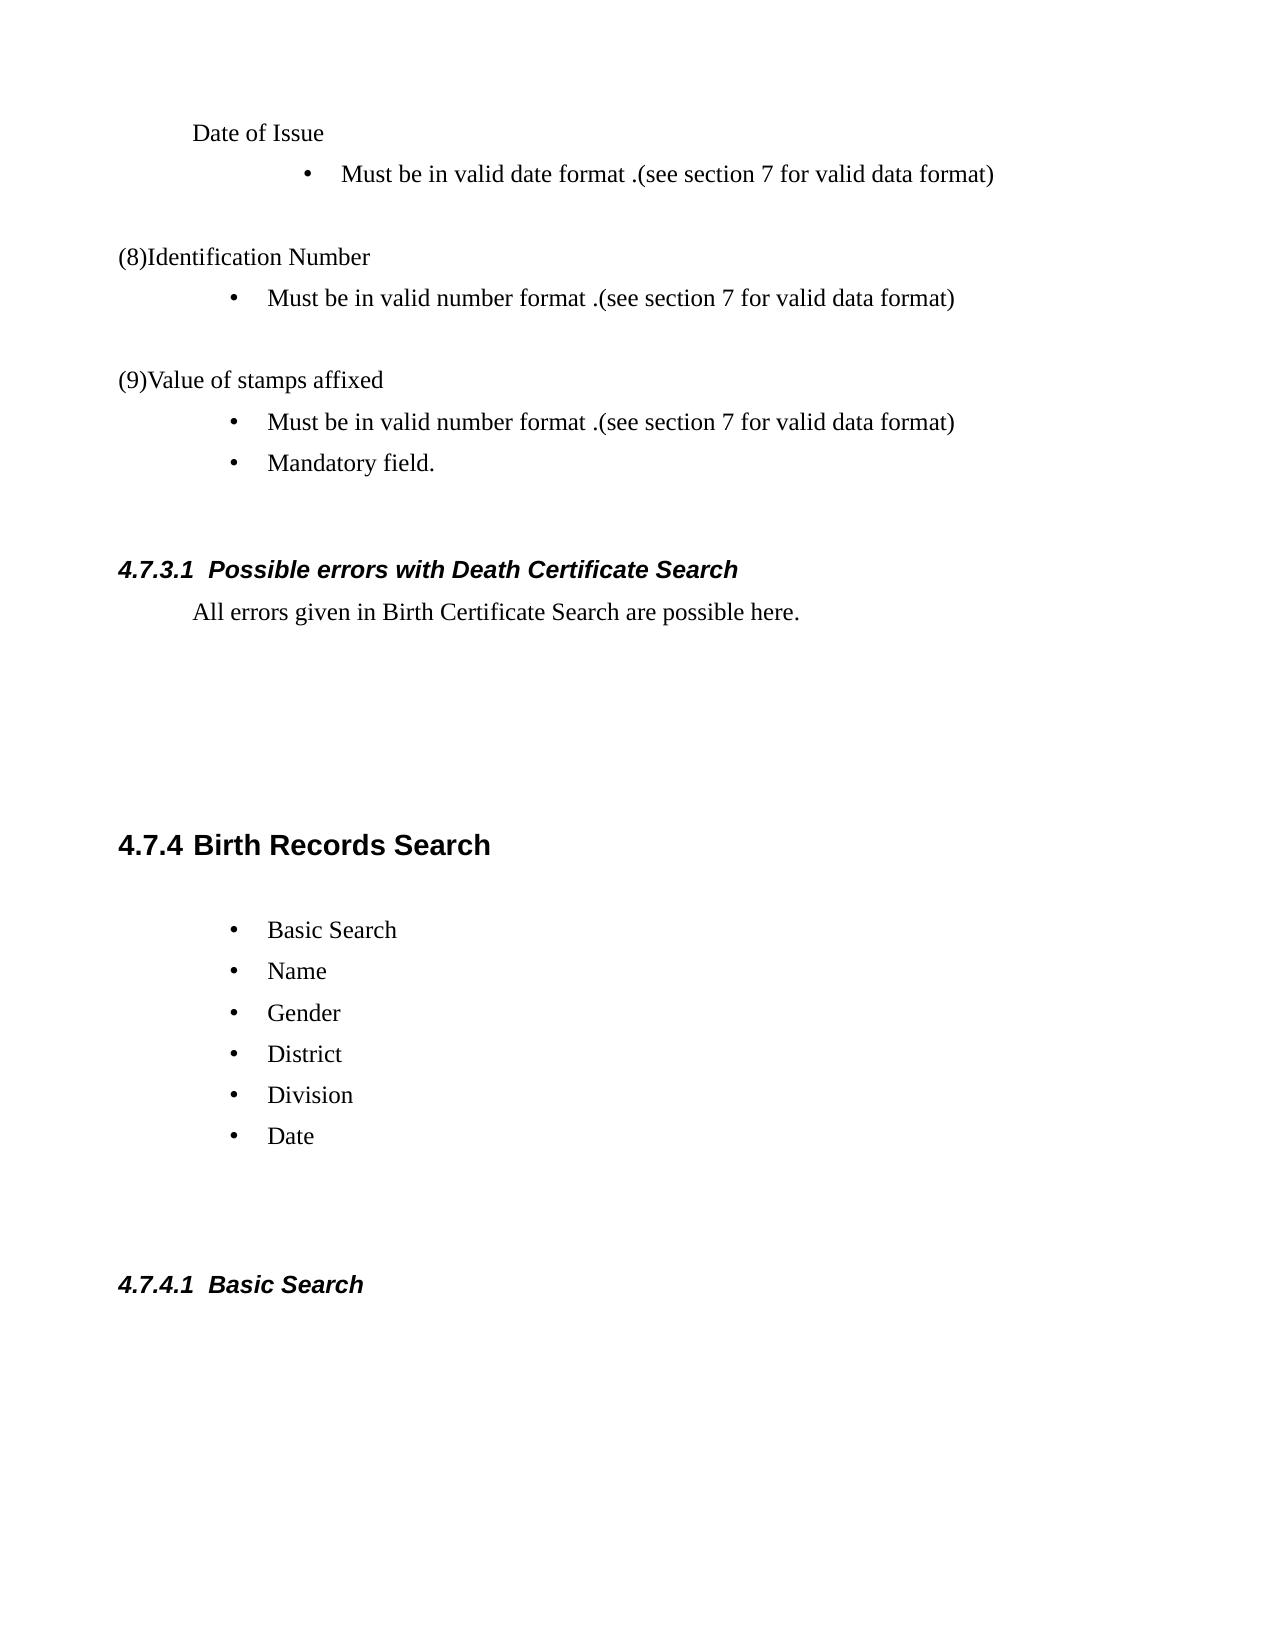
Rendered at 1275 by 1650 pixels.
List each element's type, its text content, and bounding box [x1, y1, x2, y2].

list Must be in valid number format .(see section 7 for valid data format) [229, 407, 1157, 436]
list District [229, 1039, 1157, 1068]
list Must be in valid date format .(see section 7 for valid data format) [303, 159, 1157, 188]
list Name [229, 956, 1157, 985]
list Date [229, 1121, 1157, 1150]
text Date of Issue [118, 118, 1157, 147]
subtitle Basic Search [118, 1270, 1157, 1299]
list Gender [229, 998, 1157, 1026]
text All errors given in Birth Certificate Search are possible here. [118, 597, 1157, 625]
list Mandatory field. [229, 448, 1157, 477]
list Must be in valid number format .(see section 7 for valid data format) [229, 283, 1157, 312]
text (8)Identification Number [118, 242, 1157, 271]
subtitle Birth Records Search [118, 828, 1157, 861]
list Division [229, 1080, 1157, 1109]
subtitle Possible errors with Death Certificate Search [118, 556, 1157, 584]
text (9)Value of stamps affixed [118, 366, 1157, 394]
list Basic Search [229, 915, 1157, 944]
